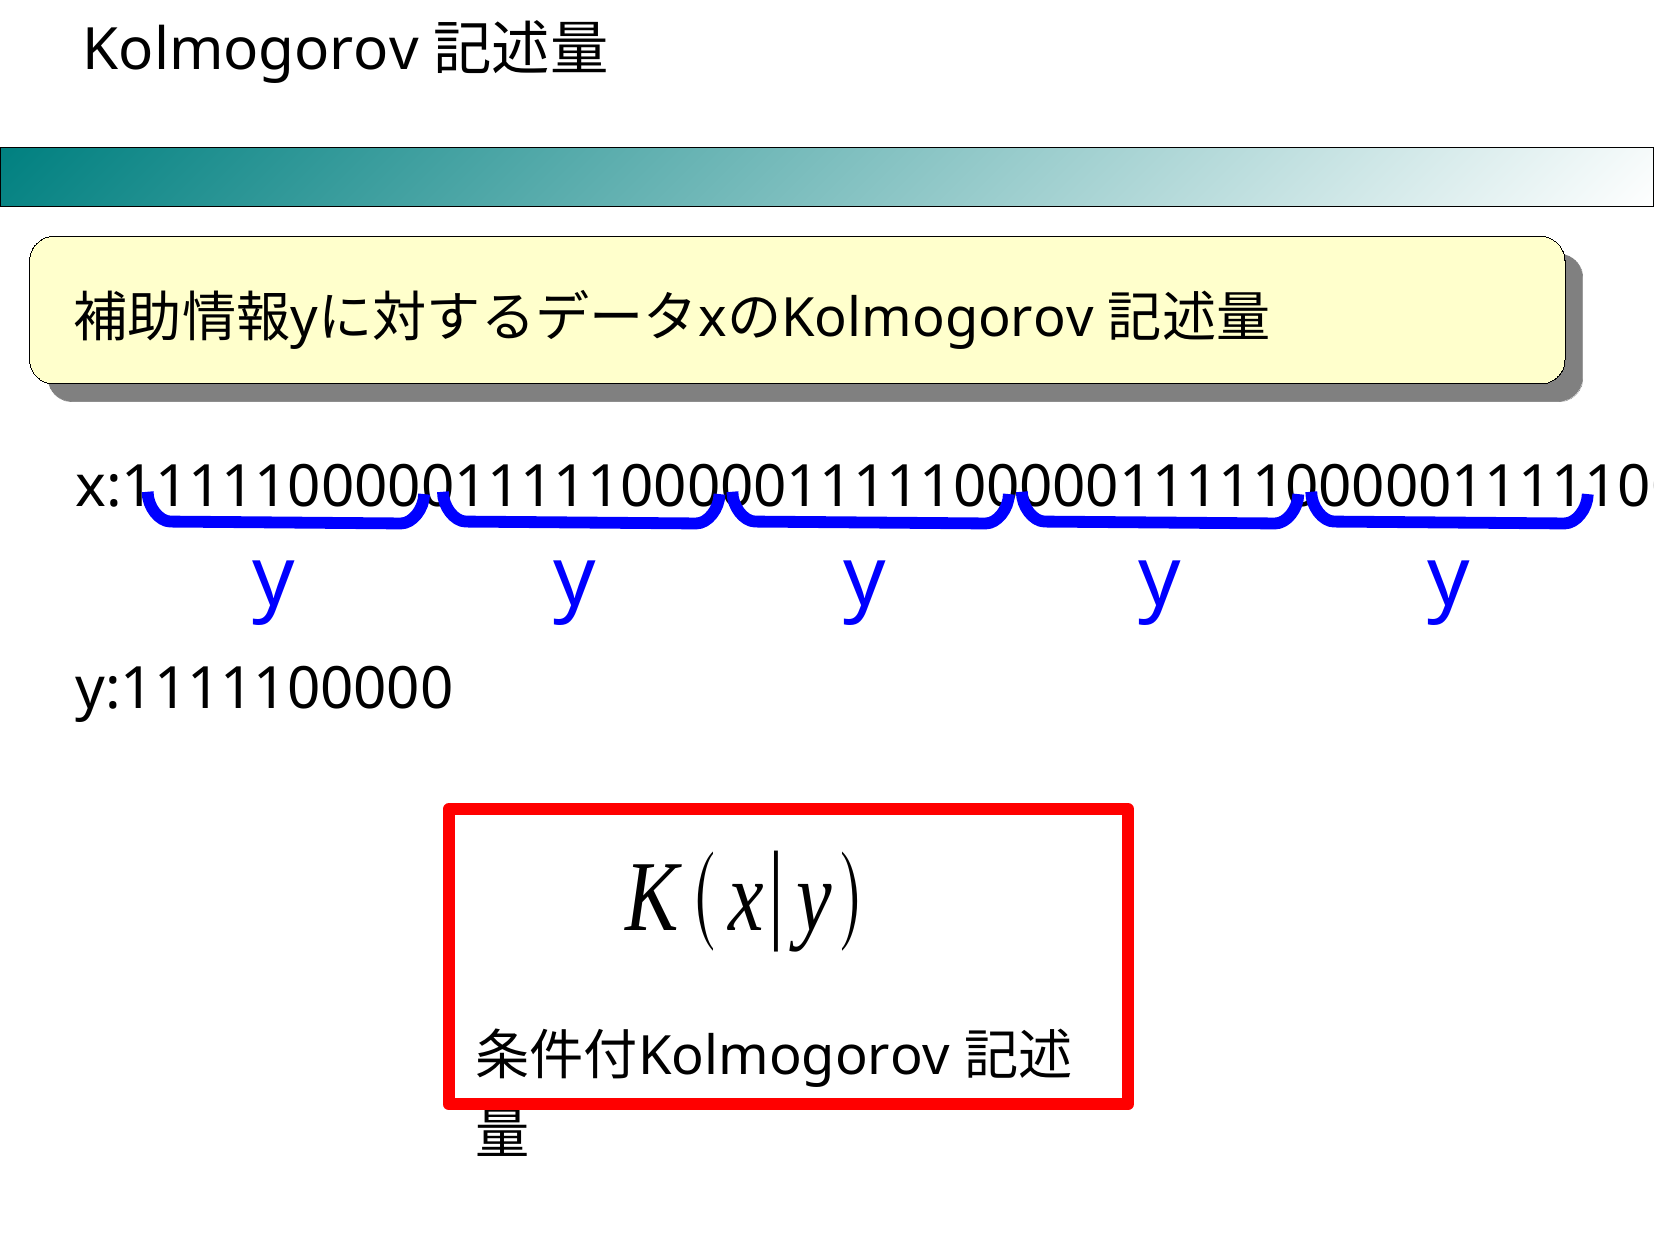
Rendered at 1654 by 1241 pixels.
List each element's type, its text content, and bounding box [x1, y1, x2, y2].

text_box y [237, 508, 325, 614]
text_box 補助情報yに対するデータxのKolmogorov 記述量 [59, 265, 1341, 344]
text_box y [1123, 508, 1211, 614]
text_box [29, 236, 1566, 384]
text_box x:11111000001111100000111110000011111000001111100000 [60, 437, 1612, 515]
text_box y [539, 508, 626, 614]
text_box 条件付Kolmogorov 記述量 [460, 1003, 1122, 1082]
text_box y:1111100000 [60, 638, 443, 717]
title Kolmogorov 記述量 [82, 26, 1571, 171]
text_box y [1413, 508, 1501, 614]
text_box y [828, 508, 916, 614]
chart [613, 841, 870, 958]
